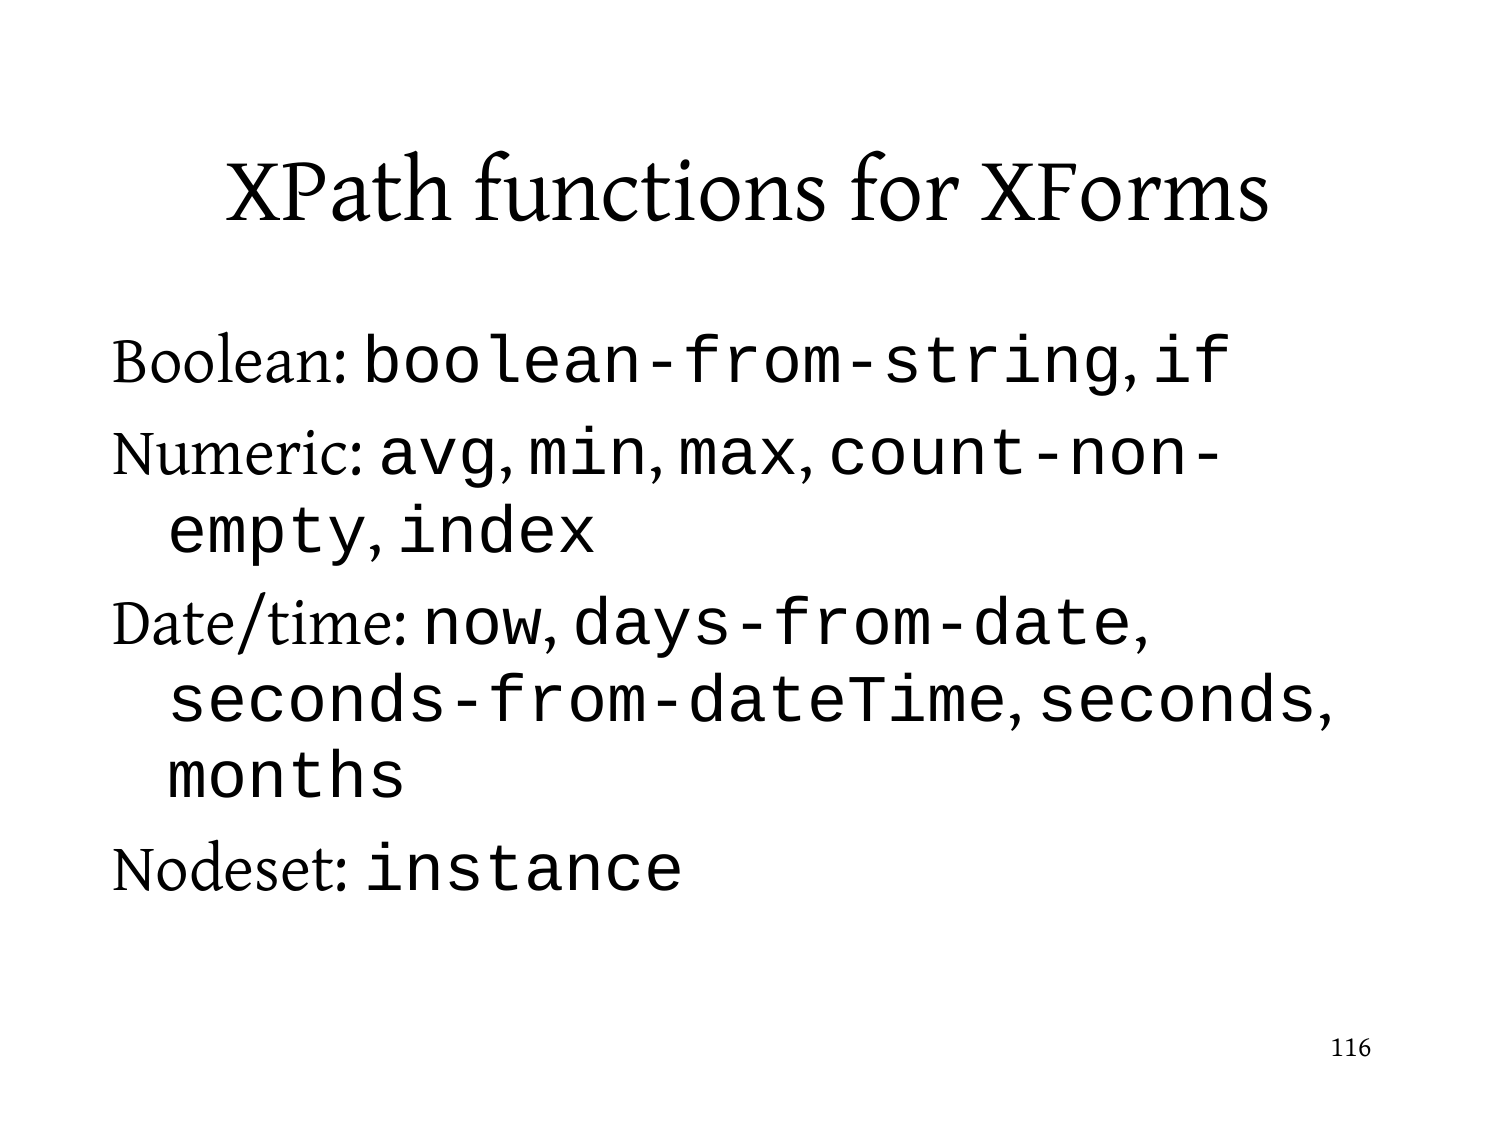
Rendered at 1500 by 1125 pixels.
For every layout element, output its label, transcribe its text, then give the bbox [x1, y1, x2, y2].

title XPath functions for XForms [112, 63, 1386, 324]
list Boolean: boolean-from-string, if Numeric: avg, min, max, count-non-empty, index Date/time: now, days-from-date, seconds-from-dateTime, seconds, months Nodeset: instance [112, 324, 1386, 999]
